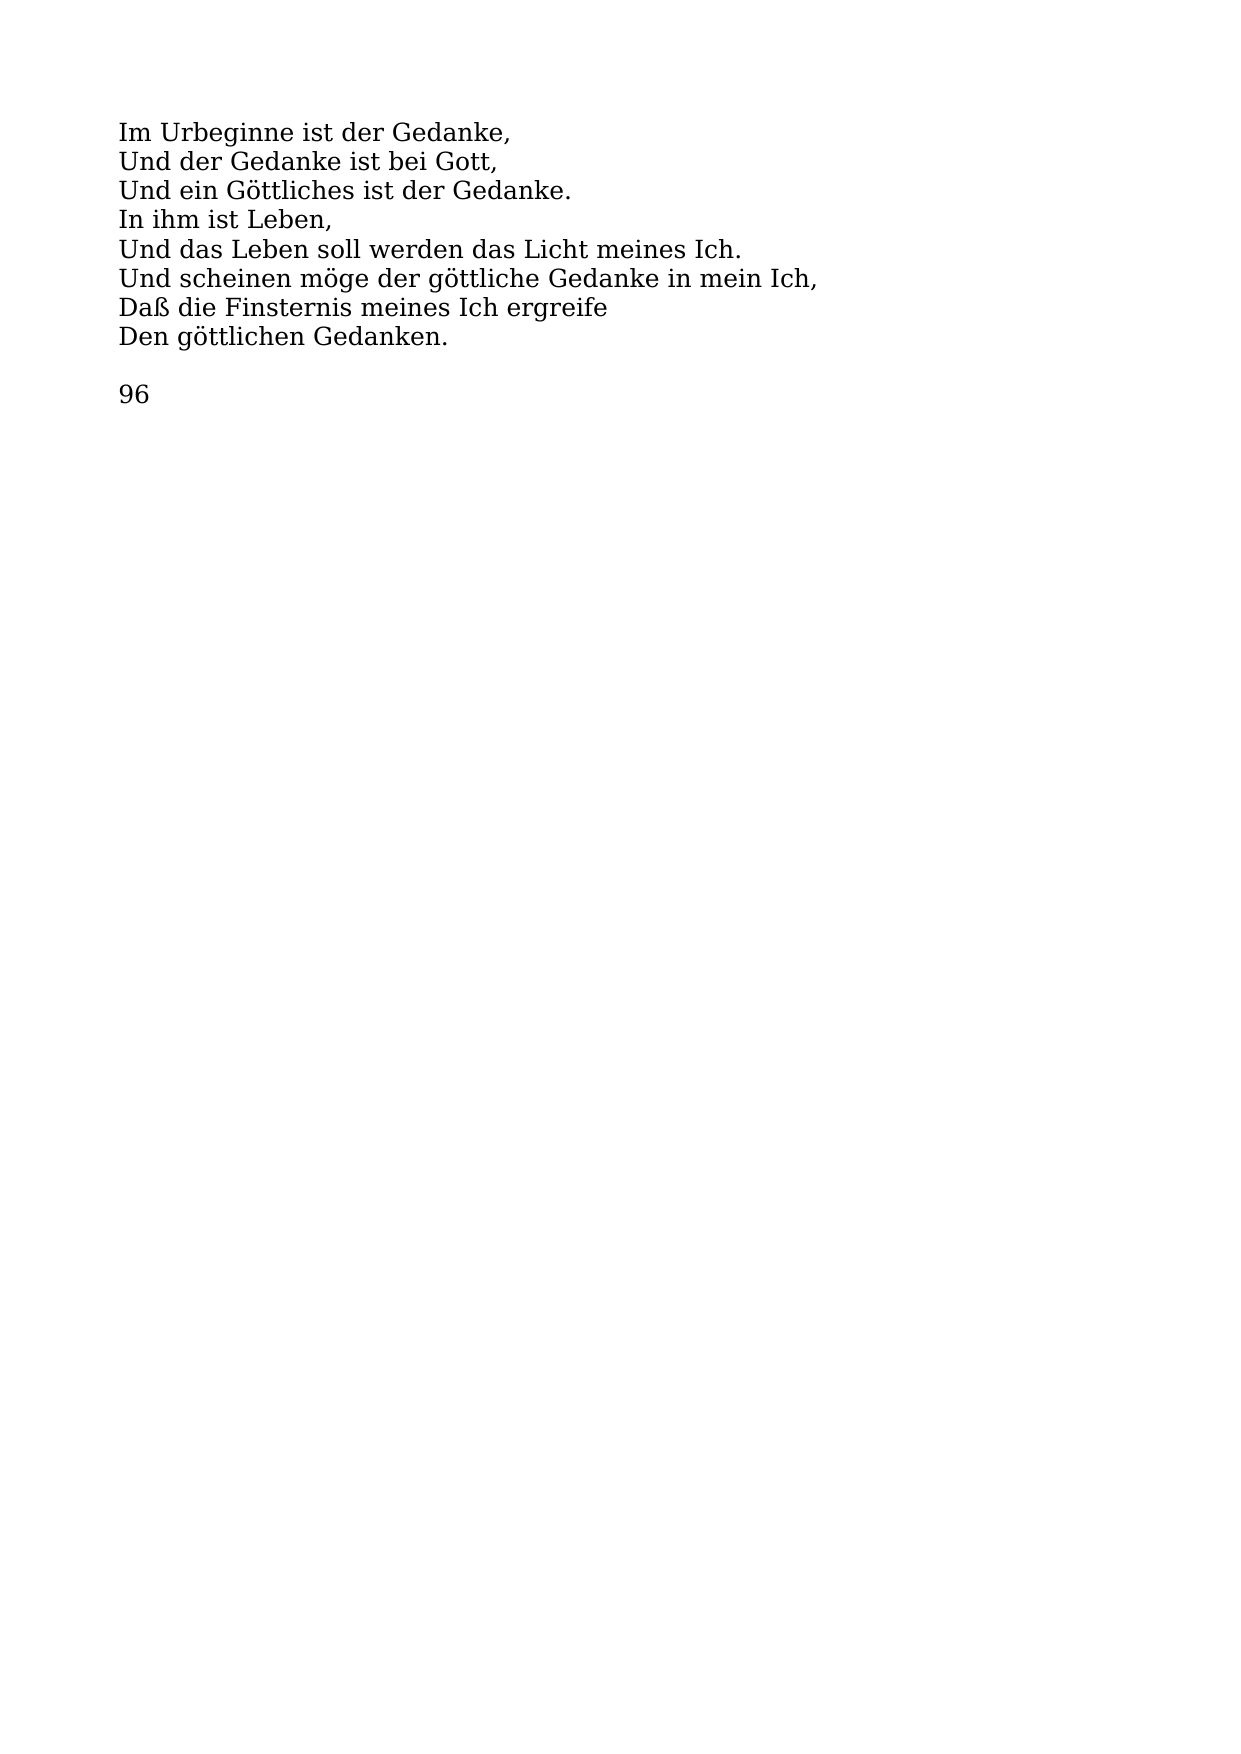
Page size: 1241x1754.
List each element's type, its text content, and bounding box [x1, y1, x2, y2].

text In ihm ist Leben, [118, 206, 1122, 235]
text Daß die Finsternis meines Ich ergreife [118, 293, 1122, 322]
text 96 [118, 381, 1122, 410]
text Und das Leben soll werden das Licht meines Ich. [118, 235, 1122, 264]
text Und ein Göttliches ist der Gedanke. [118, 176, 1122, 206]
text Im Urbeginne ist der Gedanke, [118, 118, 1122, 147]
text Und der Gedanke ist bei Gott, [118, 147, 1122, 176]
text Und scheinen möge der göttliche Gedanke in mein Ich, [118, 264, 1122, 293]
text Den göttlichen Gedanken. [118, 322, 1122, 351]
